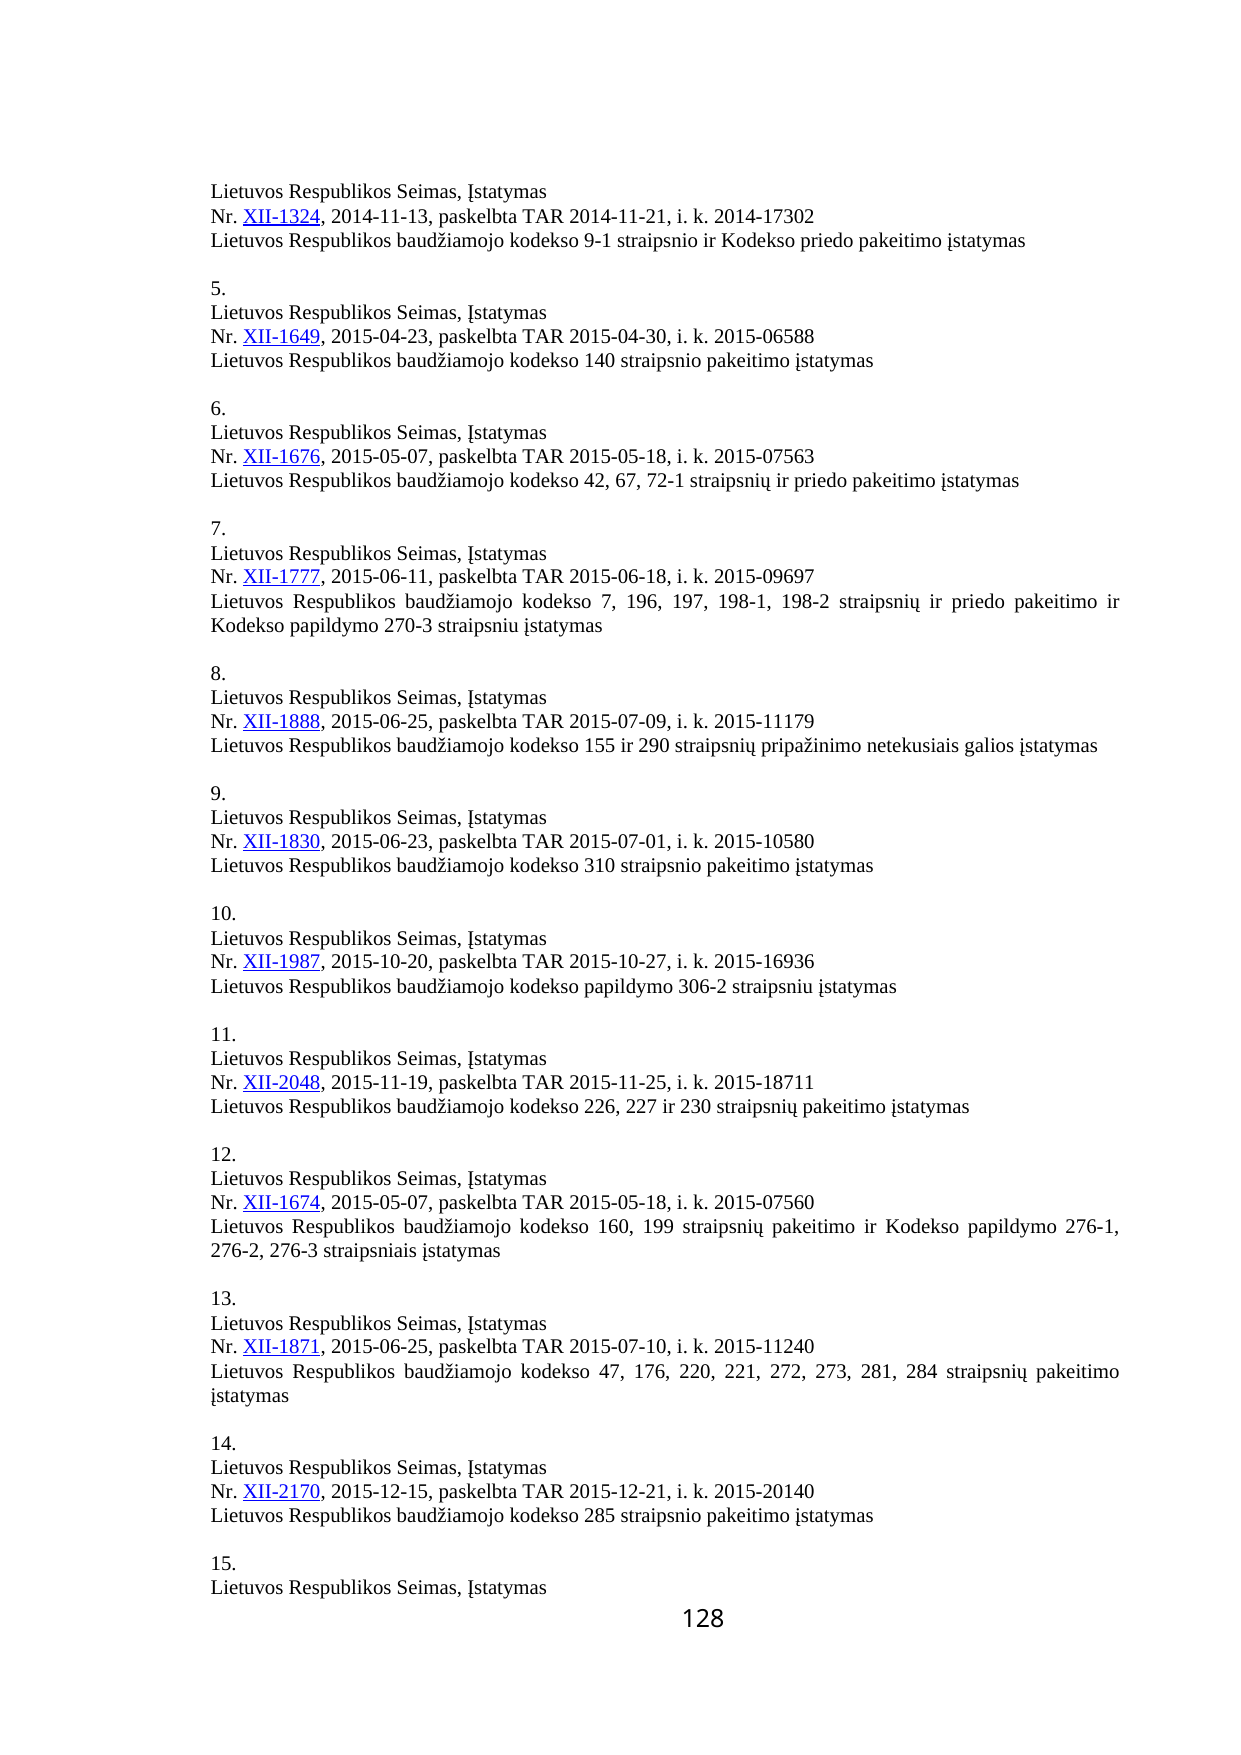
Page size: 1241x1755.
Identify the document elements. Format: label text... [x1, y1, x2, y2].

text Lietuvos Respublikos baudžiamojo kodekso 7, 196, 197, 198-1, 198-2 straipsnių ir priedo pakeitimo ir Kodekso papildymo 270-3 straipsniu įstatymas [210, 588, 1120, 637]
text Nr. XII-1324, 2014-11-13, paskelbta TAR 2014-11-21, i. k. 2014-17302 [210, 203, 1120, 228]
text 6. [210, 396, 1120, 420]
text Lietuvos Respublikos Seimas, Įstatymas [210, 1575, 1120, 1599]
text 13. [210, 1286, 1120, 1310]
text Nr. XII-1674, 2015-05-07, paskelbta TAR 2015-05-18, i. k. 2015-07560 [210, 1190, 1120, 1214]
text Nr. XII-1777, 2015-06-11, paskelbta TAR 2015-06-18, i. k. 2015-09697 [210, 564, 1120, 588]
text 8. [210, 661, 1120, 685]
text 7. [210, 516, 1120, 540]
text Lietuvos Respublikos Seimas, Įstatymas [210, 420, 1120, 444]
text Lietuvos Respublikos Seimas, Įstatymas [210, 179, 1120, 203]
text Lietuvos Respublikos Seimas, Įstatymas [210, 685, 1120, 709]
text 12. [210, 1142, 1120, 1166]
text Lietuvos Respublikos baudžiamojo kodekso 155 ir 290 straipsnių pripažinimo netekusiais galios įstatymas [210, 733, 1120, 757]
text Lietuvos Respublikos baudžiamojo kodekso 9-1 straipsnio ir Kodekso priedo pakeitimo įstatymas [210, 228, 1120, 252]
text 5. [210, 276, 1120, 300]
text 11. [210, 1022, 1120, 1046]
text Nr. XII-1888, 2015-06-25, paskelbta TAR 2015-07-09, i. k. 2015-11179 [210, 709, 1120, 733]
text Lietuvos Respublikos baudžiamojo kodekso 310 straipsnio pakeitimo įstatymas [210, 853, 1120, 877]
text Lietuvos Respublikos baudžiamojo kodekso 42, 67, 72-1 straipsnių ir priedo pakeitimo įstatymas [210, 468, 1120, 492]
text Lietuvos Respublikos baudžiamojo kodekso 285 straipsnio pakeitimo įstatymas [210, 1503, 1120, 1527]
text Lietuvos Respublikos baudžiamojo kodekso 140 straipsnio pakeitimo įstatymas [210, 348, 1120, 372]
text Lietuvos Respublikos Seimas, Įstatymas [210, 805, 1120, 829]
text Lietuvos Respublikos baudžiamojo kodekso papildymo 306-2 straipsniu įstatymas [210, 973, 1120, 998]
text Nr. XII-1676, 2015-05-07, paskelbta TAR 2015-05-18, i. k. 2015-07563 [210, 444, 1120, 468]
text Lietuvos Respublikos baudžiamojo kodekso 160, 199 straipsnių pakeitimo ir Kodekso papildymo 276-1, 276-2, 276-3 straipsniais įstatymas [210, 1214, 1120, 1262]
text 15. [210, 1551, 1120, 1575]
text 14. [210, 1431, 1120, 1455]
text Lietuvos Respublikos Seimas, Įstatymas [210, 1046, 1120, 1070]
text Lietuvos Respublikos Seimas, Įstatymas [210, 1166, 1120, 1190]
text Nr. XII-1830, 2015-06-23, paskelbta TAR 2015-07-01, i. k. 2015-10580 [210, 829, 1120, 853]
text Nr. XII-2048, 2015-11-19, paskelbta TAR 2015-11-25, i. k. 2015-18711 [210, 1070, 1120, 1094]
text Lietuvos Respublikos Seimas, Įstatymas [210, 300, 1120, 324]
text Lietuvos Respublikos Seimas, Įstatymas [210, 1310, 1120, 1334]
text 9. [210, 781, 1120, 805]
text 10. [210, 901, 1120, 925]
text Lietuvos Respublikos Seimas, Įstatymas [210, 540, 1120, 564]
text Lietuvos Respublikos Seimas, Įstatymas [210, 925, 1120, 949]
text Lietuvos Respublikos baudžiamojo kodekso 47, 176, 220, 221, 272, 273, 281, 284 straipsnių pakeitimo įstatymas [210, 1358, 1120, 1407]
text Nr. XII-1987, 2015-10-20, paskelbta TAR 2015-10-27, i. k. 2015-16936 [210, 949, 1120, 973]
text Lietuvos Respublikos Seimas, Įstatymas [210, 1455, 1120, 1479]
text Nr. XII-1649, 2015-04-23, paskelbta TAR 2015-04-30, i. k. 2015-06588 [210, 324, 1120, 348]
text Nr. XII-1871, 2015-06-25, paskelbta TAR 2015-07-10, i. k. 2015-11240 [210, 1334, 1120, 1358]
text Nr. XII-2170, 2015-12-15, paskelbta TAR 2015-12-21, i. k. 2015-20140 [210, 1479, 1120, 1503]
text Lietuvos Respublikos baudžiamojo kodekso 226, 227 ir 230 straipsnių pakeitimo įstatymas [210, 1094, 1120, 1118]
